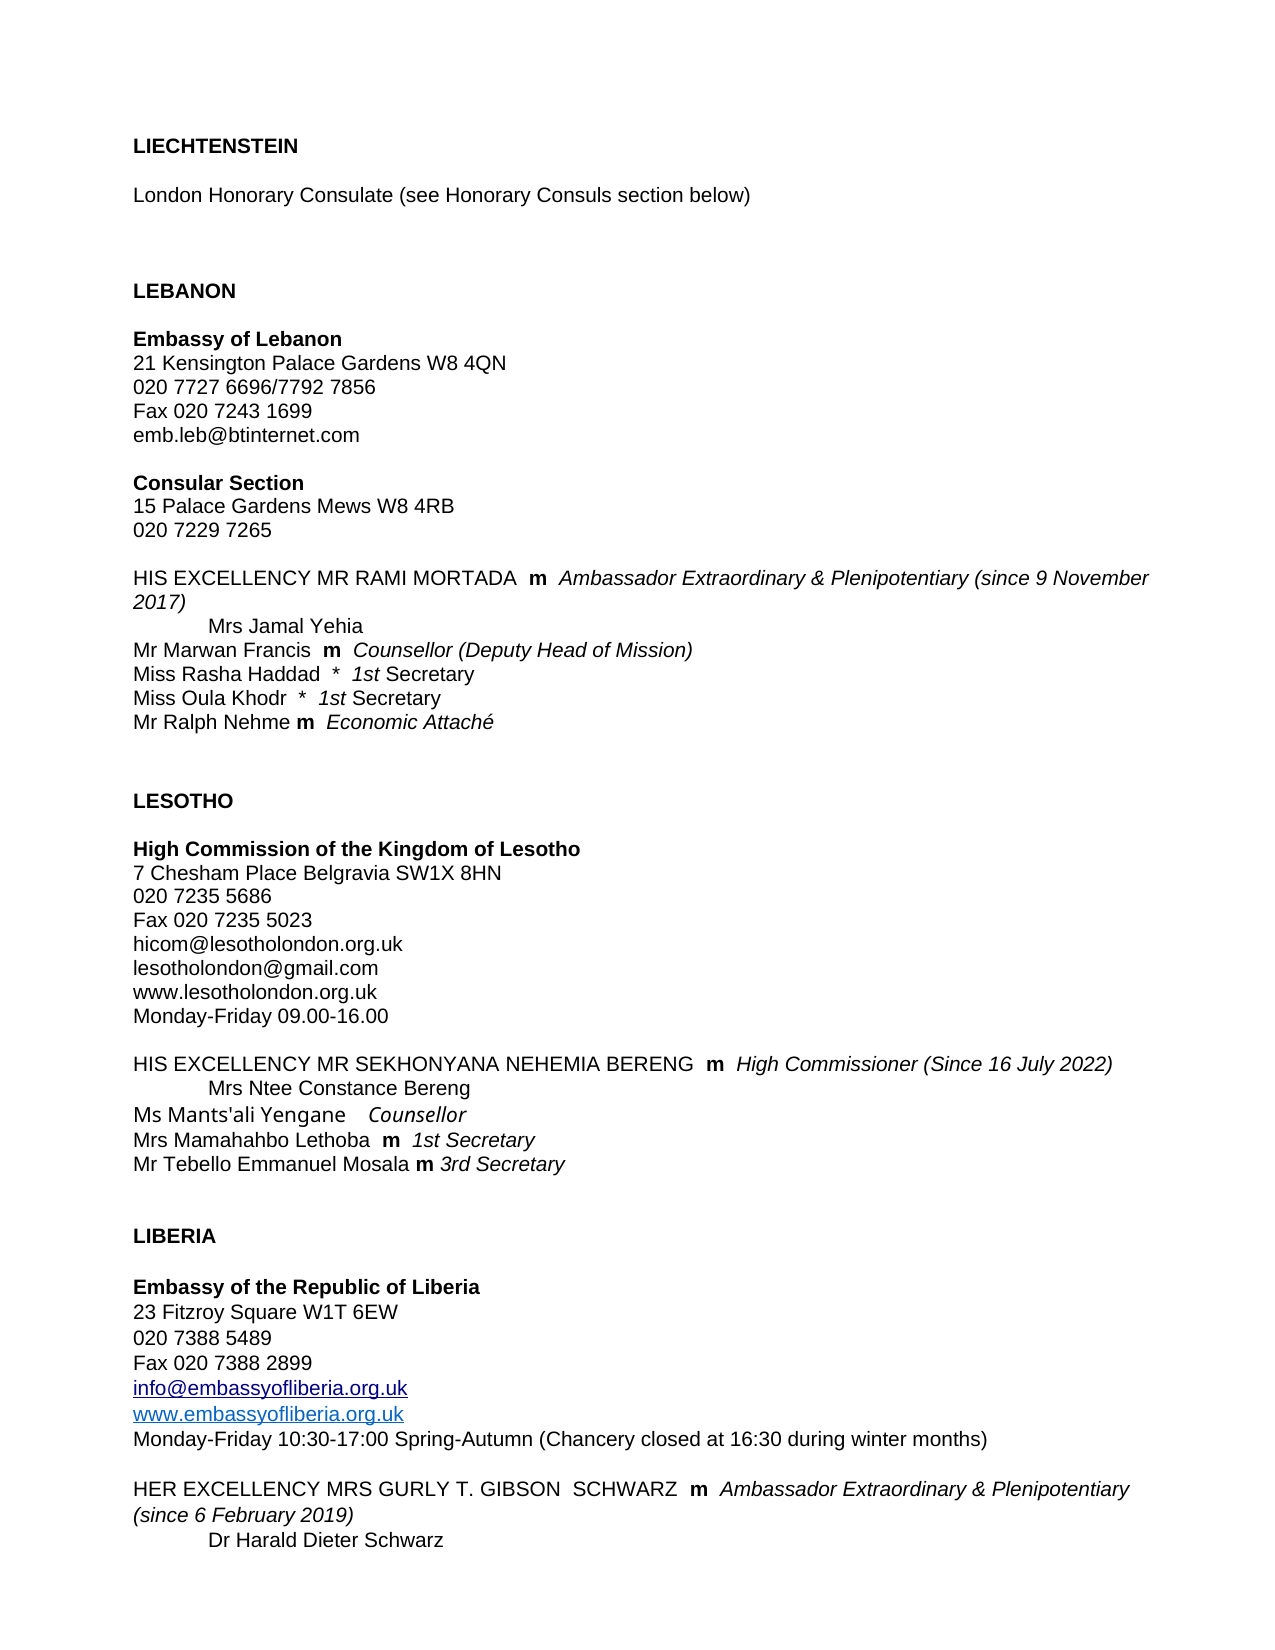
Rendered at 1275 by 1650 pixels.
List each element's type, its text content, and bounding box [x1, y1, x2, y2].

text www.lesotholondon.org.uk [133, 980, 1181, 1004]
text HIS EXCELLENCY MR RAMI MORTADA m Ambassador Extraordinary & Plenipotentiary (since 9 November 2017) [133, 566, 1181, 614]
text LESOTHO [133, 788, 1181, 812]
text 15 Palace Gardens Mews W8 4RB [133, 494, 1181, 518]
text Mrs Jamal Yehia [133, 614, 1181, 638]
text 020 7727 6696/7792 7856 [133, 374, 1181, 398]
text Fax 020 7243 1699 [133, 398, 1181, 422]
text 020 7229 7265 [133, 518, 1181, 542]
subtitle Consular Section [133, 470, 1181, 494]
text Mrs Mamahahbo Lethoba m 1st Secretary [133, 1128, 1181, 1152]
text 020 7388 5489 [133, 1325, 1181, 1349]
text Fax 020 7235 5023 [133, 908, 1181, 932]
text Mr Tebello Emmanuel Mosala m 3rd Secretary [133, 1152, 1181, 1176]
text Dr Harald Dieter Schwarz [133, 1528, 1181, 1552]
text 020 7235 5686 [133, 884, 1181, 908]
text Mr Marwan Francis m Counsellor (Deputy Head of Mission) [133, 638, 1181, 662]
text London Honorary Consulate (see Honorary Consuls section below) [133, 183, 1181, 207]
text emb.leb@btinternet.com [133, 422, 1181, 446]
text LIBERIA [133, 1224, 1181, 1248]
text 23 Fitzroy Square W1T 6EW [133, 1300, 1181, 1324]
text HER EXCELLENCY MRS GURLY T. GIBSON SCHWARZ m Ambassador Extraordinary & Plenipotentiary (since 6 February 2019) [133, 1477, 1181, 1527]
subtitle Embassy of Lebanon [133, 327, 1181, 351]
text Miss Oula Khodr * 1st Secretary [133, 686, 1181, 710]
text www.embassyofliberia.org.uk [133, 1401, 1181, 1425]
text 7 Chesham Place Belgravia SW1X 8HN [133, 860, 1181, 884]
text Monday-Friday 10:30-17:00 Spring-Autumn (Chancery closed at 16:30 during winter months) [133, 1427, 1181, 1451]
text Mr Ralph Nehme m Economic Attaché [133, 710, 1181, 734]
subtitle LIECHTENSTEIN [133, 134, 1181, 158]
text Ms Mants'ali Yengane Counsellor [133, 1100, 1181, 1128]
text LEBANON [133, 279, 1181, 303]
text lesotholondon@gmail.com [133, 956, 1181, 980]
text info@embassyofliberia.org.uk [133, 1376, 1181, 1400]
text Monday-Friday 09.00-16.00 [133, 1004, 1181, 1028]
text hicom@lesotholondon.org.uk [133, 932, 1181, 956]
text Fax 020 7388 2899 [133, 1351, 1181, 1375]
text Miss Rasha Haddad * 1st Secretary [133, 662, 1181, 686]
text Embassy of the Republic of Liberia [133, 1275, 1181, 1299]
text HIS EXCELLENCY MR SEKHONYANA NEHEMIA BERENG m High Commissioner (Since 16 July 2022) [133, 1052, 1181, 1076]
text 21 Kensington Palace Gardens W8 4QN [133, 351, 1181, 374]
text High Commission of the Kingdom of Lesotho [133, 836, 1181, 860]
text Mrs Ntee Constance Bereng [133, 1076, 1181, 1100]
